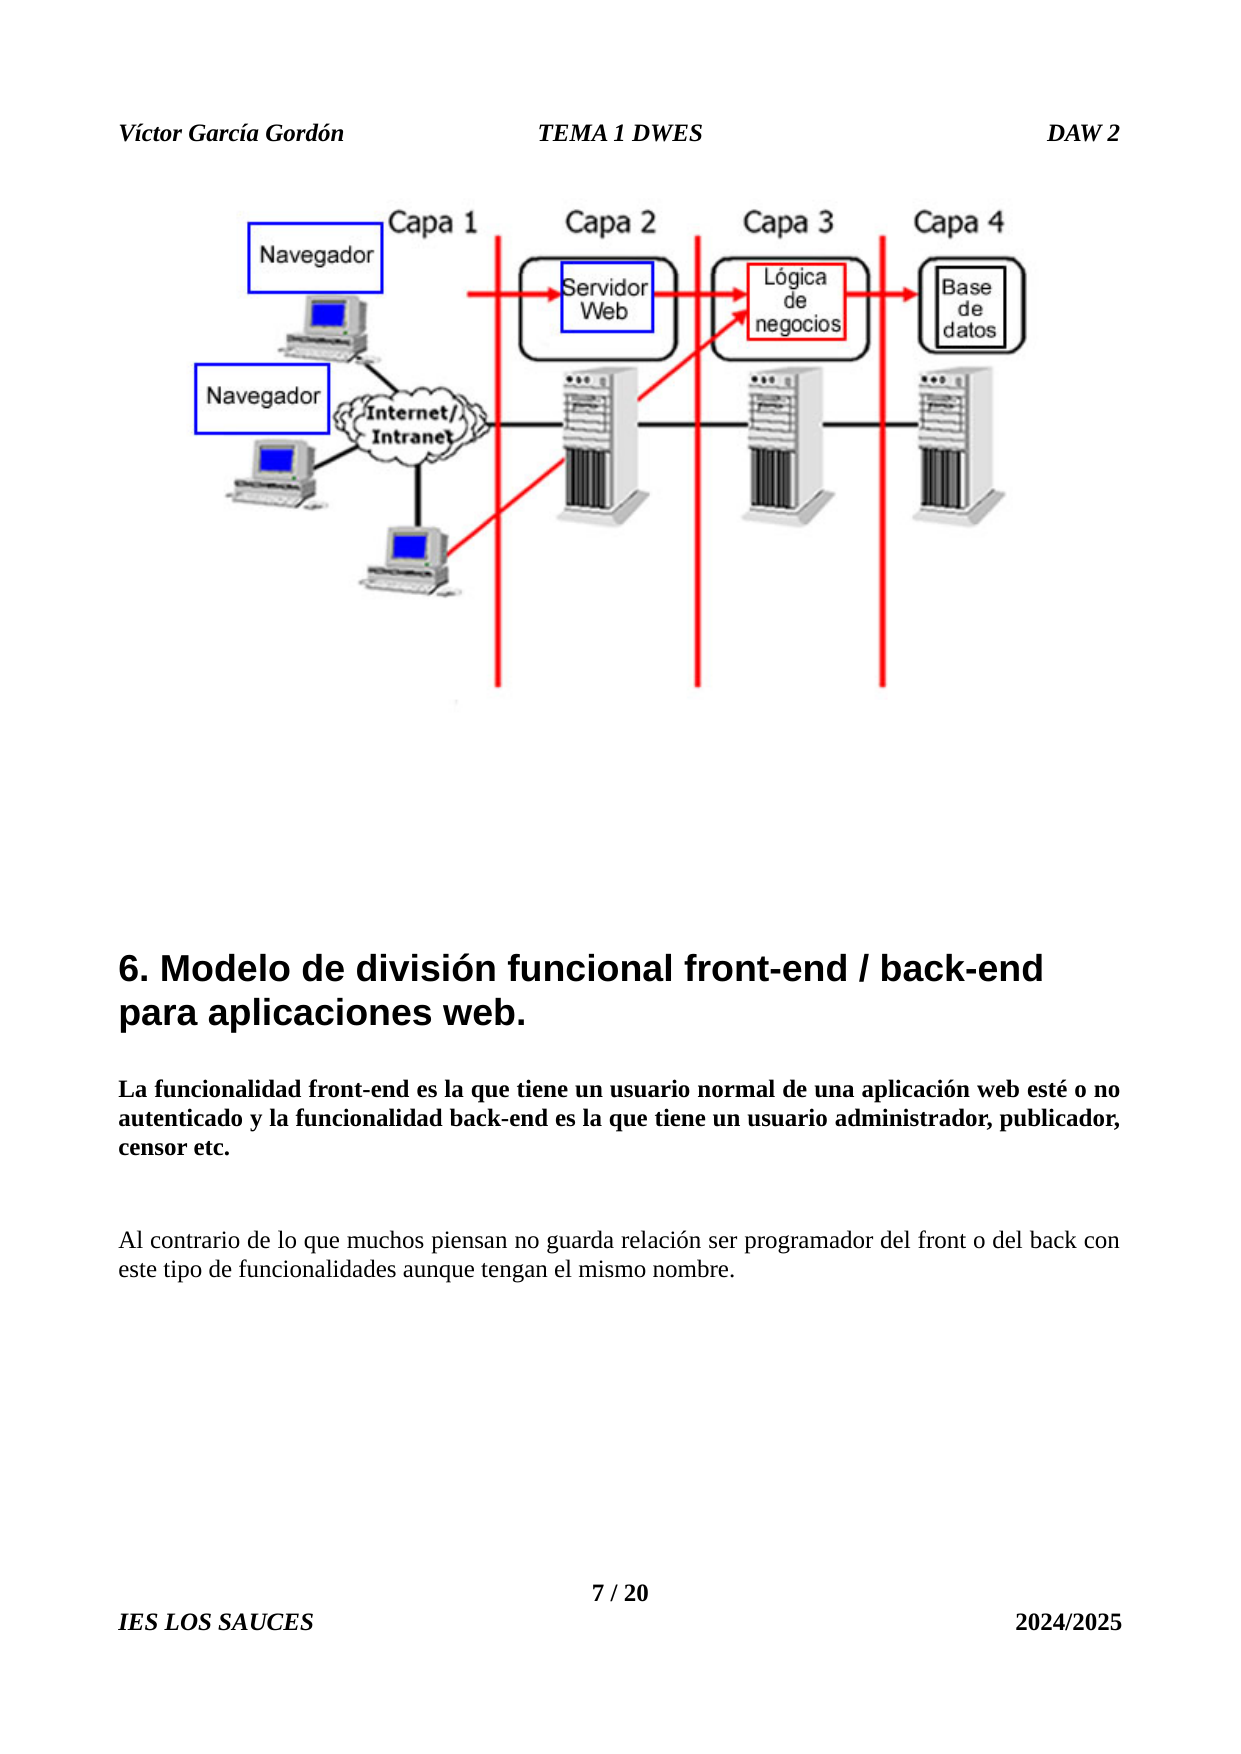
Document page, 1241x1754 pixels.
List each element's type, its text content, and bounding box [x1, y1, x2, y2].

text La funcionalidad front-end es la que tiene un usuario normal de una aplicación web esté o no autenticado y la funcionalidad back-end es la que tiene un usuario administrador, publicador, censor etc. [118, 1074, 1122, 1160]
picture [168, 176, 1072, 713]
text Al contrario de lo que muchos piensan no guarda relación ser programador del front o del back con este tipo de funcionalidades aunque tengan el mismo nombre. [118, 1225, 1122, 1283]
subtitle 6. Modelo de división funcional front-end / back-end para aplicaciones web. [118, 947, 1122, 1033]
